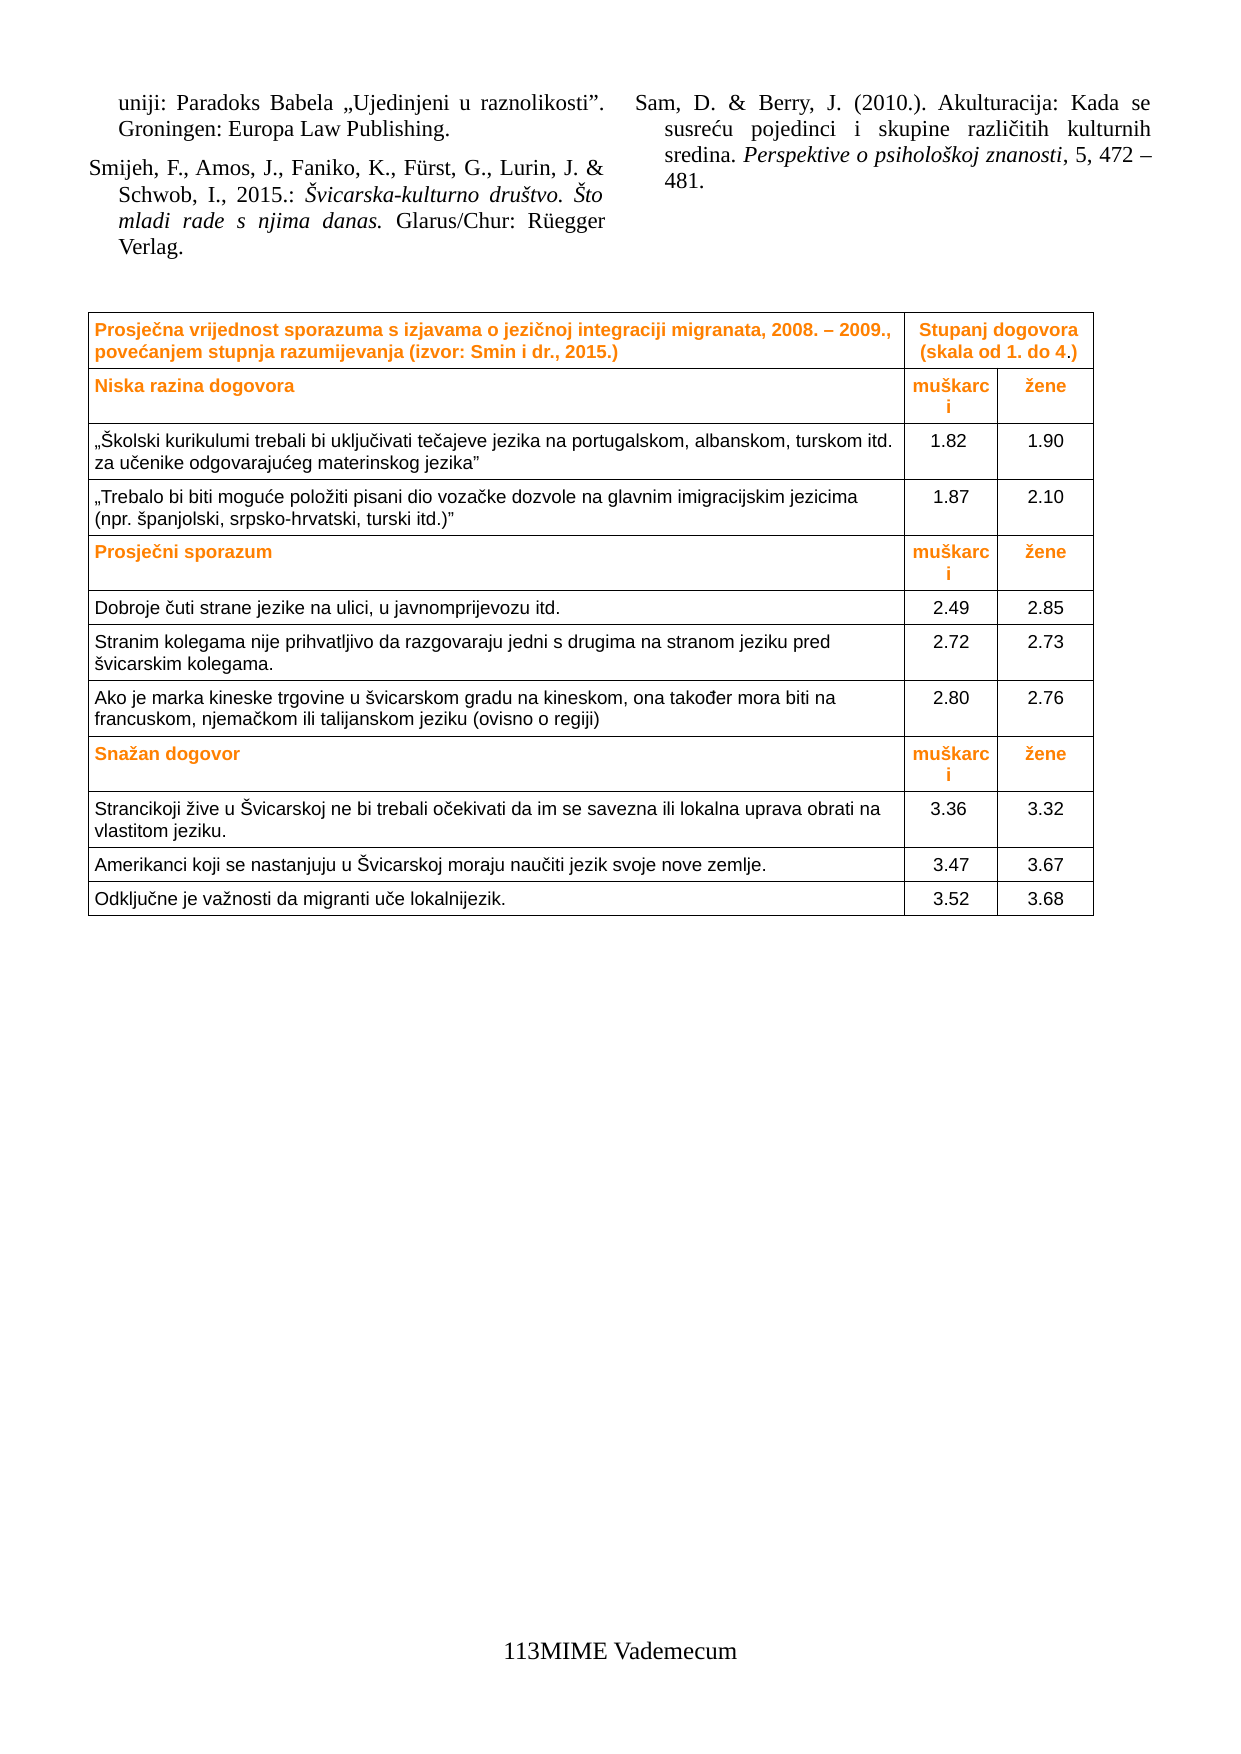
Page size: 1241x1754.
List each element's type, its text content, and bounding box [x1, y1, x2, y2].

table_cell 2.85 [998, 591, 1093, 624]
text Smijeh, F., Amos, J., Faniko, K., Fürst, G., Lurin, J. & Schwob, I., 2015.: Švicarska-kulturno društvo. Što mladi rade s njima danas. Glarus/Chur: Rüegger Verlag. [88, 154, 605, 260]
table_cell muškarci [905, 737, 997, 791]
table_cell žene [998, 536, 1093, 590]
table_cell 2.76 [998, 681, 1093, 736]
table_cell Stranim kolegama nije prihvatljivo da razgovaraju jedni s drugima na stranom jeziku pred švicarskim kolegama. [89, 625, 904, 680]
table_cell Niska razina dogovora [89, 369, 904, 423]
table_cell 2.80 [905, 681, 997, 736]
table_cell Strancikoji žive u Švicarskoj ne bi trebali očekivati da im se savezna ili lokalna uprava obrati na vlastitom jeziku. [89, 792, 904, 847]
table_cell Amerikanci koji se nastanjuju u Švicarskoj moraju naučiti jezik svoje nove zemlje. [89, 848, 904, 881]
table_cell „Trebalo bi biti moguće položiti pisani dio vozačke dozvole na glavnim imigracijskim jezicima (npr. španjolski, srpsko-hrvatski, turski itd.)” [89, 480, 904, 534]
table_cell Ako je marka kineske trgovine u švicarskom gradu na kineskom, ona također mora biti na francuskom, njemačkom ili talijanskom jeziku (ovisno o regiji) [89, 681, 904, 736]
table_cell 2.10 [998, 480, 1093, 534]
table_cell Prosječni sporazum [89, 536, 904, 590]
table_cell 3.52 [905, 882, 997, 915]
table_cell 1.90 [998, 424, 1093, 479]
table_cell „Školski kurikulumi trebali bi uključivati tečajeve jezika na portugalskom, albanskom, turskom itd. za učenike odgovarajućeg materinskog jezika” [89, 424, 904, 479]
table_cell žene [998, 369, 1093, 423]
table_cell 3.36 [905, 792, 997, 847]
table_cell muškarci [905, 536, 997, 590]
table_header Prosječna vrijednost sporazuma s izjavama o jezičnoj integraciji migranata, 2008. – 2009., povećanjem stupnja razumijevanja (izvor: Smin i dr., 2015.) [89, 313, 904, 368]
table_cell 3.68 [998, 882, 1093, 915]
text uniji: Paradoks Babela „Ujedinjeni u raznolikosti”. Groningen: Europa Law Publishing. [88, 88, 605, 141]
table_cell 3.47 [905, 848, 997, 881]
table_cell 1.87 [905, 480, 997, 534]
table_cell 2.49 [905, 591, 997, 624]
text Sam, D. & Berry, J. (2010.). Akulturacija: Kada se susreću pojedinci i skupine različitih kulturnih sredina. Perspektive o psihološkoj znanosti, 5, 472 – 481. [635, 88, 1152, 194]
table_cell 1.82 [905, 424, 997, 479]
table_cell 2.72 [905, 625, 997, 680]
table_cell 3.32 [998, 792, 1093, 847]
table_cell žene [998, 737, 1093, 791]
table_header Stupanj dogovora (skala od 1. do 4.) [905, 313, 1093, 368]
table_cell Dobroje čuti strane jezike na ulici, u javnomprijevozu itd. [89, 591, 904, 624]
table_cell 3.67 [998, 848, 1093, 881]
table_cell Snažan dogovor [89, 737, 904, 791]
table_cell 2.73 [998, 625, 1093, 680]
table_cell Odključne je važnosti da migranti uče lokalnijezik. [89, 882, 904, 915]
table_cell muškarci [905, 369, 997, 423]
